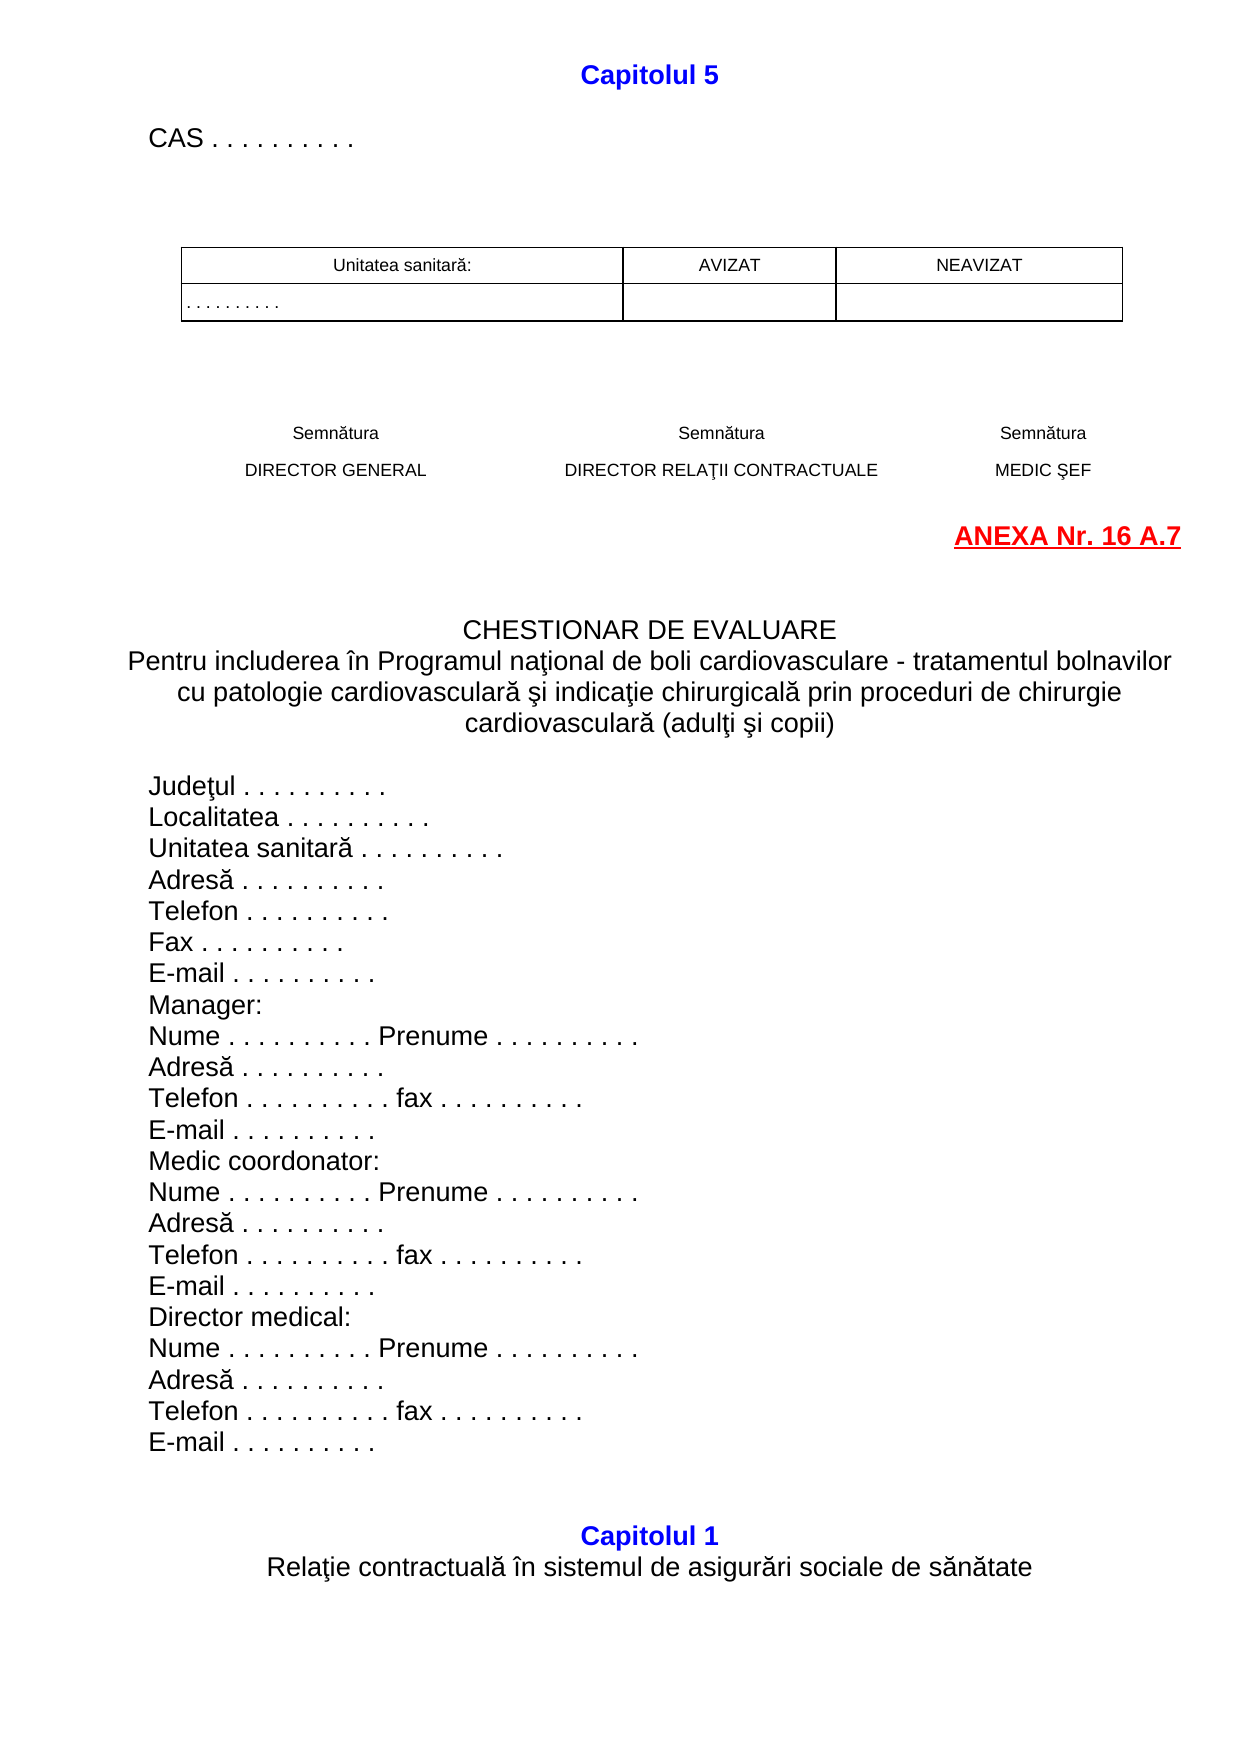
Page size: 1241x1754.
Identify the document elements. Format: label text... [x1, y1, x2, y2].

table_cell . . . . . . . . . . [182, 284, 622, 320]
text Manager: [118, 989, 1181, 1020]
table_header [181, 215, 623, 247]
text E-mail . . . . . . . . . . [118, 957, 1181, 989]
table_cell Semnătura [479, 415, 964, 451]
text CHESTIONAR DE EVALUARE Pentru includerea în Programul naţional de boli cardiovasculare - tratamentul bolnavilor cu patologie cardiovasculară şi indicaţie chirurgicală prin proceduri de chirurgie cardiovasculară (adulţi şi copii) [118, 614, 1181, 770]
text Capitolul 1 Relaţie contractuală în sistemul de asigurări sociale de sănătate [118, 1520, 1181, 1645]
table_cell [177, 415, 192, 451]
table_cell NEAVIZAT [837, 248, 1122, 282]
text Fax . . . . . . . . . . [118, 926, 1181, 957]
table_cell AVIZAT [624, 248, 835, 282]
table_cell Semnătura [192, 415, 479, 451]
text Telefon . . . . . . . . . . fax . . . . . . . . . . [118, 1082, 1181, 1114]
text Adresă . . . . . . . . . . [118, 1051, 1181, 1082]
table_cell [177, 283, 181, 320]
table_cell Semnătura [964, 415, 1122, 451]
text E-mail . . . . . . . . . . [118, 1114, 1181, 1145]
table_cell [837, 284, 1122, 320]
text Director medical: [118, 1301, 1181, 1332]
text Judeţul . . . . . . . . . . [118, 770, 1181, 801]
table_header [964, 384, 1122, 415]
text E-mail . . . . . . . . . . [118, 1270, 1181, 1301]
table_cell MEDIC ŞEF [964, 451, 1122, 489]
text Capitolul 5 [118, 59, 1181, 122]
table_cell [177, 451, 192, 489]
text Adresă . . . . . . . . . . [118, 864, 1181, 895]
table_header [623, 215, 836, 247]
table_header [177, 384, 192, 415]
table_cell DIRECTOR RELAŢII CONTRACTUALE [479, 451, 964, 489]
text Adresă . . . . . . . . . . [118, 1207, 1181, 1239]
text Nume . . . . . . . . . . Prenume . . . . . . . . . . [118, 1176, 1181, 1207]
table_header [177, 215, 181, 247]
table_cell [177, 247, 181, 282]
text Localitatea . . . . . . . . . . [118, 801, 1181, 832]
table_header [479, 384, 964, 415]
table_cell [624, 284, 835, 320]
text Telefon . . . . . . . . . . fax . . . . . . . . . . [118, 1239, 1181, 1270]
text ANEXA Nr. 16 A.7 [118, 520, 1181, 614]
table_cell DIRECTOR GENERAL [192, 451, 479, 489]
text CAS . . . . . . . . . . [118, 122, 1181, 184]
table_header [836, 215, 1122, 247]
table_cell Unitatea sanitară: [182, 248, 622, 282]
text Nume . . . . . . . . . . Prenume . . . . . . . . . . [118, 1020, 1181, 1051]
text Nume . . . . . . . . . . Prenume . . . . . . . . . . [118, 1332, 1181, 1364]
text Telefon . . . . . . . . . . fax . . . . . . . . . . [118, 1395, 1181, 1426]
text Telefon . . . . . . . . . . [118, 895, 1181, 926]
text Unitatea sanitară . . . . . . . . . . [118, 832, 1181, 864]
text Adresă . . . . . . . . . . [118, 1364, 1181, 1395]
text E-mail . . . . . . . . . . [118, 1426, 1181, 1520]
table_header [192, 384, 479, 415]
text Medic coordonator: [118, 1145, 1181, 1176]
